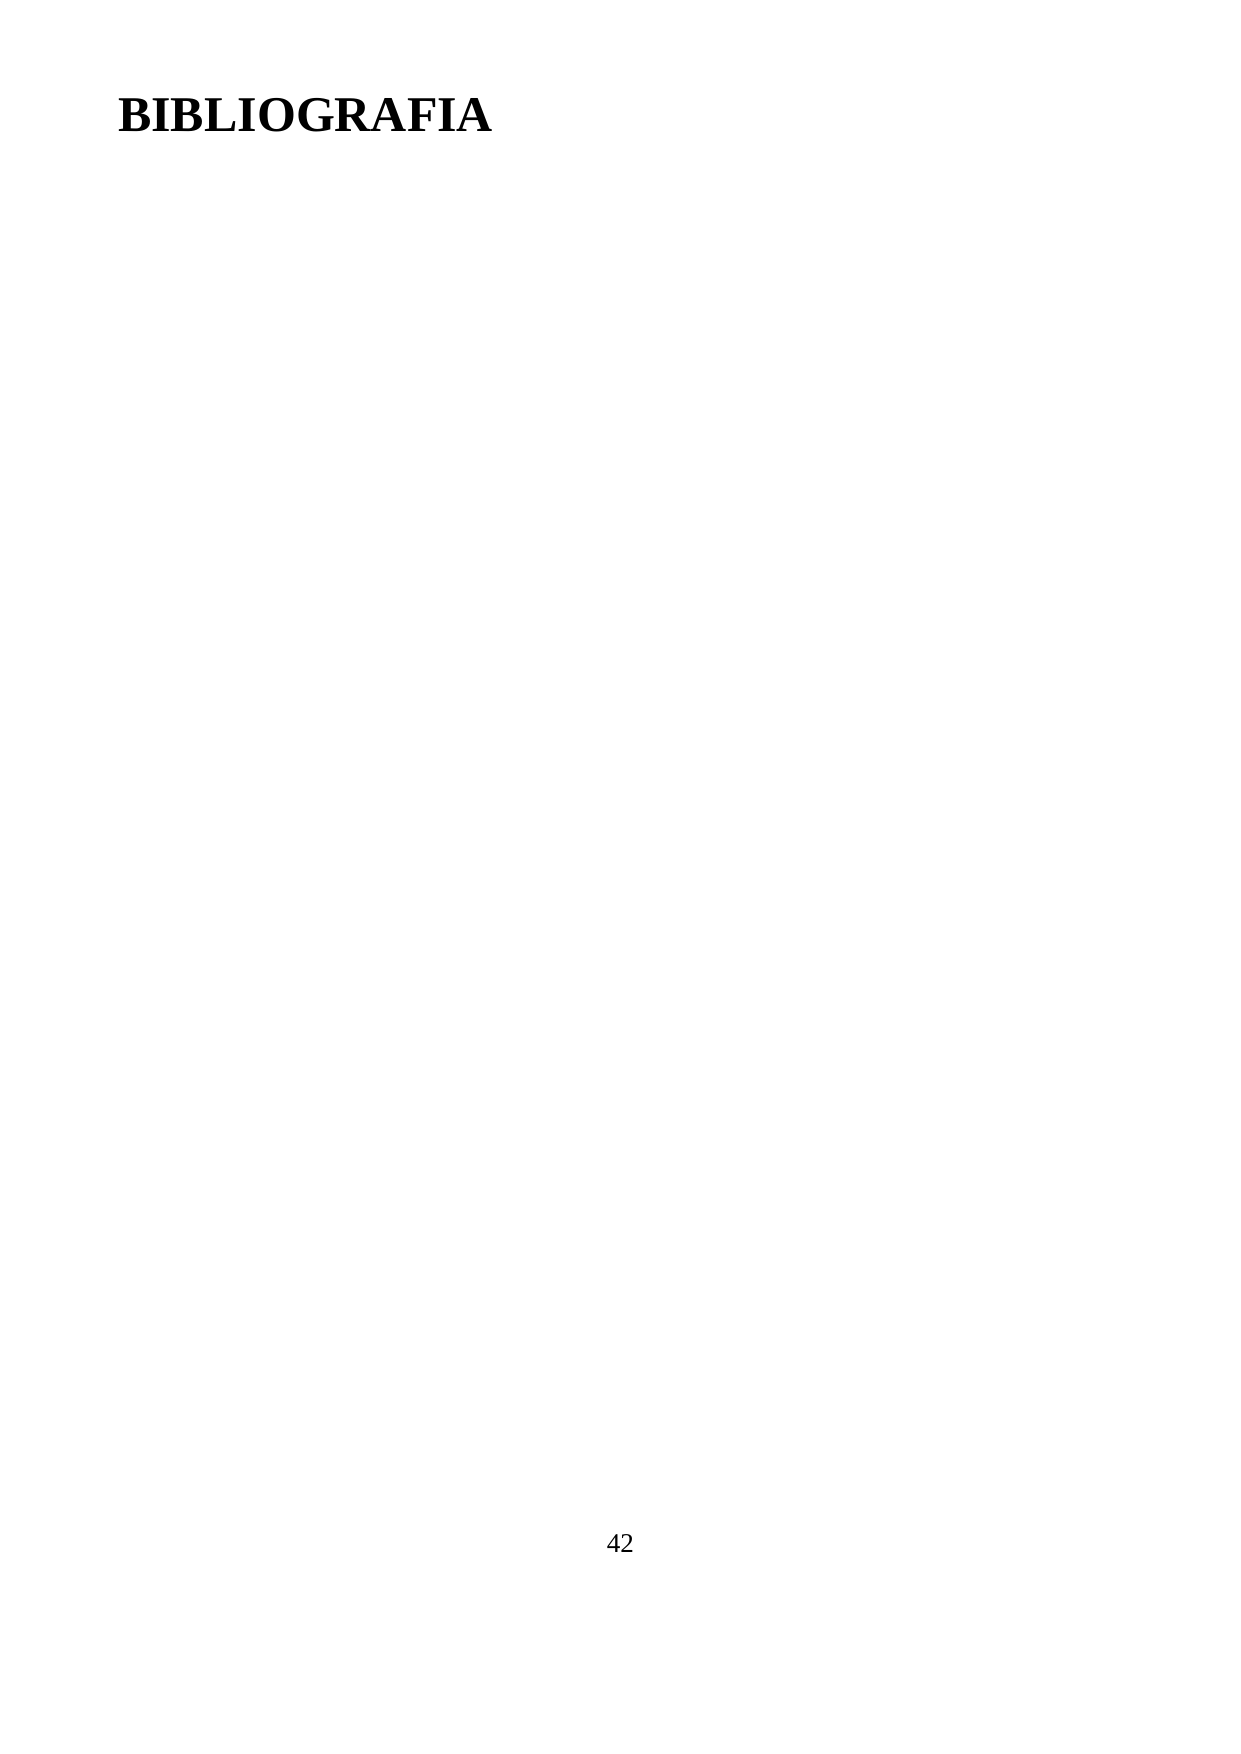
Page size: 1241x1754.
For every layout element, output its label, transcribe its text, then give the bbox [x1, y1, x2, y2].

subtitle BIBLIOGRAFIA [118, 84, 1122, 142]
